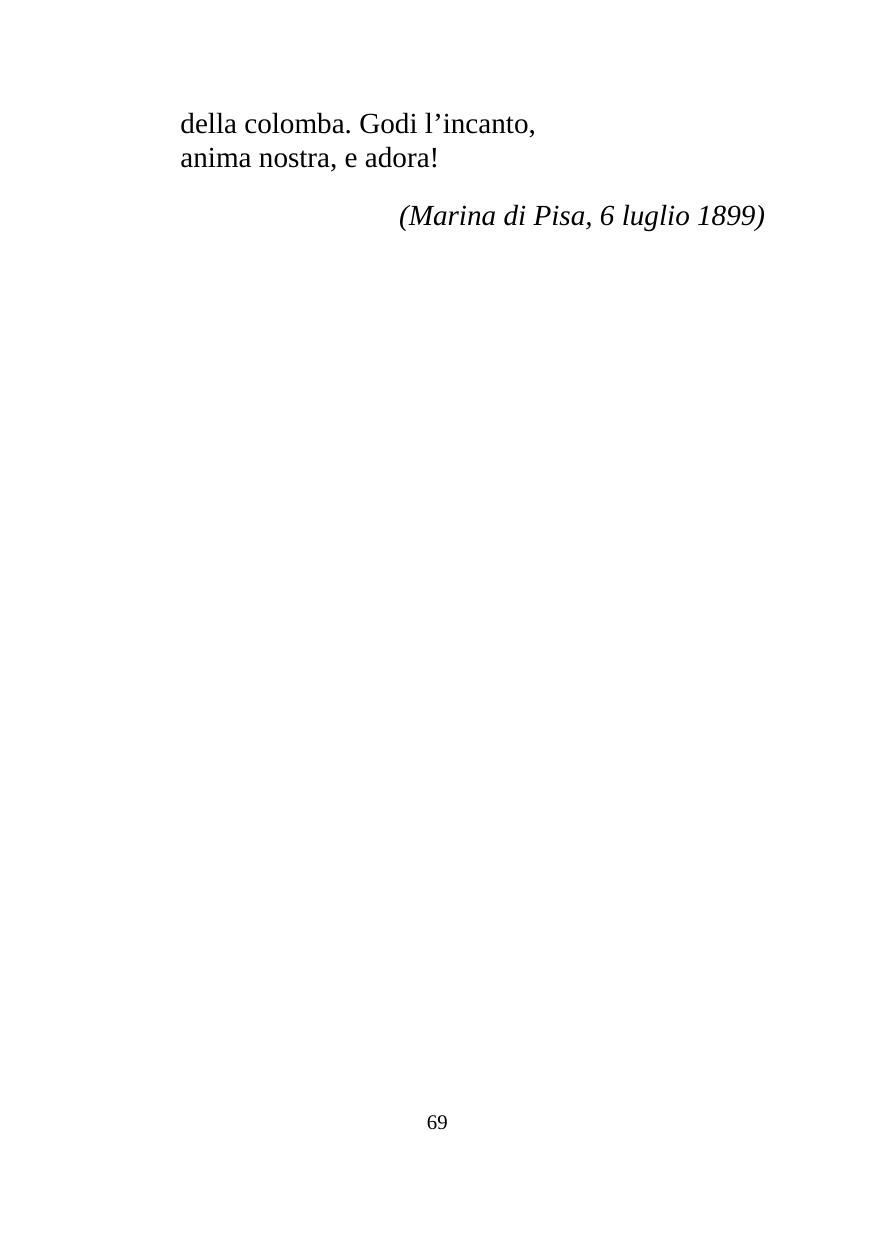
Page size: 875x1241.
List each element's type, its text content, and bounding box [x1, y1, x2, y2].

text della colomba. Godi l’incanto, [180, 106, 768, 140]
text (Marina di Pisa, 6 luglio 1899) [106, 198, 768, 232]
text anima nostra, e adora! [180, 140, 768, 173]
